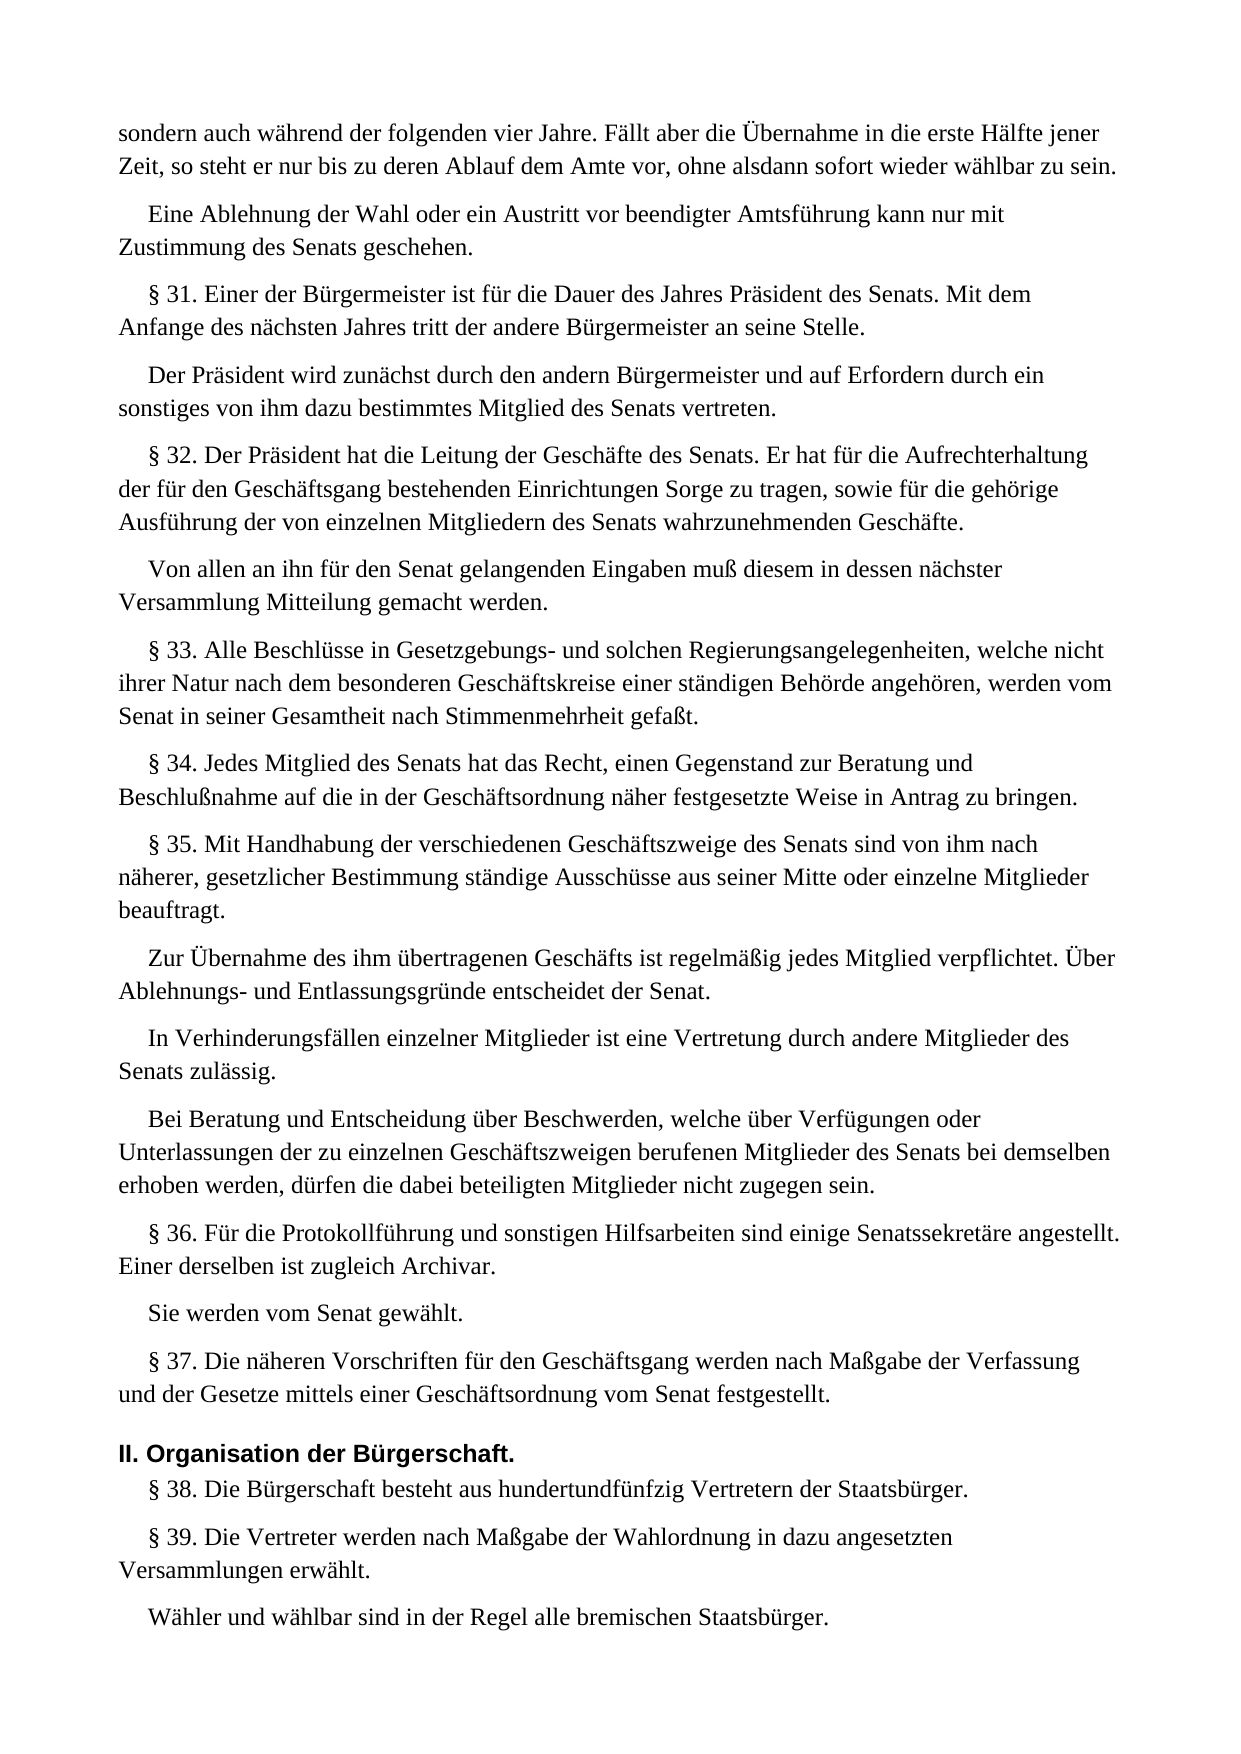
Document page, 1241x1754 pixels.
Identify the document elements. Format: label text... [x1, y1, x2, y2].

text § 33. Alle Beschlüsse in Gesetzgebungs- und solchen Regierungsangelegenheiten, welche nicht ihrer Natur nach dem besonderen Geschäftskreise einer ständigen Behörde angehören, werden vom Senat in seiner Gesamtheit nach Stimmenmehrheit gefaßt. [118, 635, 1122, 730]
text Eine Ablehnung der Wahl oder ein Austritt vor beendigter Amtsführung kann nur mit Zustimmung des Senats geschehen. [118, 199, 1122, 261]
text § 37. Die näheren Vorschriften für den Geschäftsgang werden nach Maßgabe der Verfassung und der Gesetze mittels einer Geschäftsordnung vom Senat festgestellt. [118, 1346, 1122, 1408]
text Der Präsident wird zunächst durch den andern Bürgermeister und auf Erfordern durch ein sonstiges von ihm dazu bestimmtes Mitglied des Senats vertreten. [118, 360, 1122, 422]
text § 35. Mit Handhabung der verschiedenen Geschäftszweige des Senats sind von ihm nach näherer, gesetzlicher Bestimmung ständige Ausschüsse aus seiner Mitte oder einzelne Mitglieder beauftragt. [118, 829, 1122, 924]
text § 31. Einer der Bürgermeister ist für die Dauer des Jahres Präsident des Senats. Mit dem Anfange des nächsten Jahres tritt der andere Bürgermeister an seine Stelle. [118, 279, 1122, 341]
text sondern auch während der folgenden vier Jahre. Fällt aber die Übernahme in die erste Hälfte jener Zeit, so steht er nur bis zu deren Ablauf dem Amte vor, ohne alsdann sofort wieder wählbar zu sein. [118, 118, 1122, 180]
text Wähler und wählbar sind in der Regel alle bremischen Staatsbürger. [118, 1602, 1122, 1631]
text Bei Beratung und Entscheidung über Beschwerden, welche über Verfügungen oder Unterlassungen der zu einzelnen Geschäftszweigen berufenen Mitglieder des Senats bei demselben erhoben werden, dürfen die dabei beteiligten Mitglieder nicht zugegen sein. [118, 1104, 1122, 1199]
text § 36. Für die Protokollführung und sonstigen Hilfsarbeiten sind einige Senatssekretäre angestellt. Einer derselben ist zugleich Archivar. [118, 1218, 1122, 1279]
text Zur Übernahme des ihm übertragenen Geschäfts ist regelmäßig jedes Mitglied verpflichtet. Über Ablehnungs- und Entlassungsgründe entscheidet der Senat. [118, 943, 1122, 1004]
text § 32. Der Präsident hat die Leitung der Geschäfte des Senats. Er hat für die Aufrechterhaltung der für den Geschäftsgang bestehenden Einrichtungen Sorge zu tragen, sowie für die gehörige Ausführung der von einzelnen Mitgliedern des Senats wahrzunehmenden Geschäfte. [118, 441, 1122, 535]
text Sie werden vom Senat gewählt. [118, 1298, 1122, 1327]
text § 38. Die Bürgerschaft besteht aus hundertundfünfzig Vertretern der Staatsbürger. [118, 1474, 1122, 1503]
subtitle II. Organisation der Bürgerschaft. [118, 1439, 1122, 1468]
text Von allen an ihn für den Senat gelangenden Eingaben muß diesem in dessen nächster Versammlung Mitteilung gemacht werden. [118, 554, 1122, 616]
text § 34. Jedes Mitglied des Senats hat das Recht, einen Gegenstand zur Beratung und Beschlußnahme auf die in der Geschäftsordnung näher festgesetzte Weise in Antrag zu bringen. [118, 748, 1122, 810]
text In Verhinderungsfällen einzelner Mitglieder ist eine Vertretung durch andere Mitglieder des Senats zulässig. [118, 1023, 1122, 1085]
text § 39. Die Vertreter werden nach Maßgabe der Wahlordnung in dazu angesetzten Versammlungen erwählt. [118, 1522, 1122, 1583]
